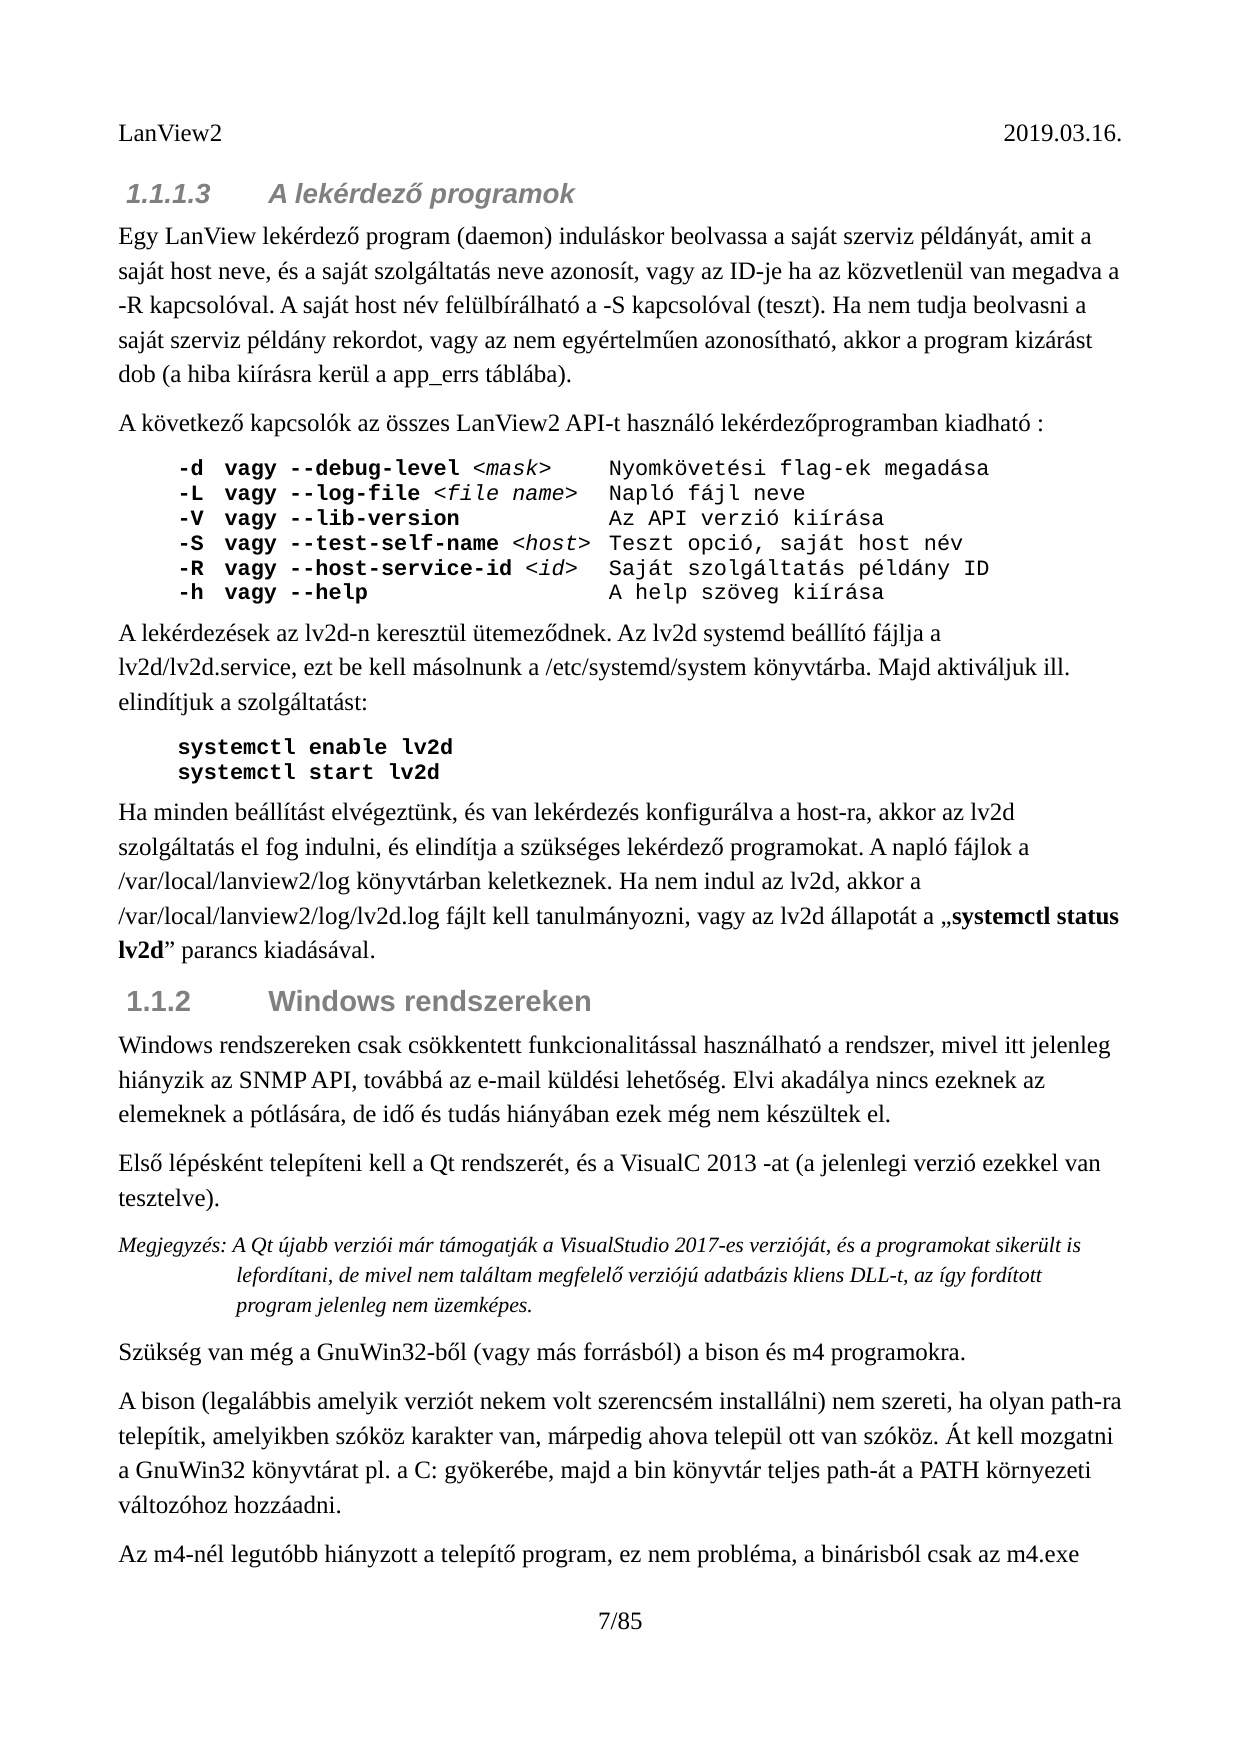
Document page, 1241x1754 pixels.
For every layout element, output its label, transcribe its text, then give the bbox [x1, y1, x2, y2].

text A következő kapcsolók az összes LanView2 API-t használó lekérdezőprogramban kiadható : [118, 408, 1122, 437]
text A bison (legalábbis amelyik verziót nekem volt szerencsém installálni) nem szereti, ha olyan path-ra telepítik, amelyikben szóköz karakter van, márpedig ahova települ ott van szóköz. Át kell mozgatni a GnuWin32 könyvtárat pl. a C: gyökerébe, majd a bin könyvtár teljes path-át a PATH környezeti változóhoz hozzáadni. [118, 1386, 1122, 1518]
text -d vagy --debug-level <mask> Nyomkövetési flag-ek megadása -L vagy --log-file <file name> Napló fájl neve -V vagy --lib-version Az API verzió kiírása -S vagy --test-self-name <host> Teszt opció, saját host név -R vagy --host-service-id <id> Saját szolgáltatás példány ID -h vagy --help A help szöveg kiírása [177, 457, 1122, 606]
text Első lépésként telepíteni kell a Qt rendszerét, és a VisualC 2013 -at (a jelenlegi verzió ezekkel van tesztelve). [118, 1148, 1122, 1212]
text Egy LanView lekérdező program (daemon) induláskor beolvassa a saját szerviz példányát, amit a saját host neve, és a saját szolgáltatás neve azonosít, vagy az ID-je ha az közvetlenül van megadva a -R kapcsolóval. A saját host név felülbírálható a -S kapcsolóval (teszt). Ha nem tudja beolvasni a saját szerviz példány rekordot, vagy az nem egyértelműen azonosítható, akkor a program kizárást dob (a hiba kiírásra kerül a app_errs táblába). [118, 221, 1122, 388]
text systemctl enable lv2d systemctl start lv2d [177, 736, 1122, 786]
subtitle A lekérdező programok [118, 177, 1122, 209]
text A lekérdezések az lv2d-n keresztül ütemeződnek. Az lv2d systemd beállító fájlja a lv2d/lv2d.service, ezt be kell másolnunk a /etc/systemd/system könyvtárba. Majd aktiváljuk ill. elindítjuk a szolgáltatást: [118, 618, 1122, 716]
text Az m4-nél legutóbb hiányzott a telepítő program, ez nem probléma, a binárisból csak az m4.exe [118, 1539, 1122, 1567]
text Windows rendszereken csak csökkentett funkcionalitással használható a rendszer, mivel itt jelenleg hiányzik az SNMP API, továbbá az e-mail küldési lehetőség. Elvi akadálya nincs ezeknek az elemeknek a pótlására, de idő és tudás hiányában ezek még nem készültek el. [118, 1030, 1122, 1128]
text Szükség van még a GnuWin32-ből (vagy más forrásból) a bison és m4 programokra. [118, 1337, 1122, 1366]
subtitle Windows rendszereken [118, 984, 1122, 1018]
text Megjegyzés: A Qt újabb verziói már támogatják a VisualStudio 2017-es verzióját, és a programokat sikerült is lefordítani, de mivel nem találtam megfelelő verziójú adatbázis kliens DLL-t, az így fordított program jelenleg nem üzemképes. [118, 1232, 1122, 1318]
text Ha minden beállítást elvégeztünk, és van lekérdezés konfigurálva a host-ra, akkor az lv2d szolgáltatás el fog indulni, és elindítja a szükséges lekérdező programokat. A napló fájlok a /var/local/lanview2/log könyvtárban keletkeznek. Ha nem indul az lv2d, akkor a /var/local/lanview2/log/lv2d.log fájlt kell tanulmányozni, vagy az lv2d állapotát a „systemctl status lv2d” parancs kiadásával. [118, 797, 1122, 964]
